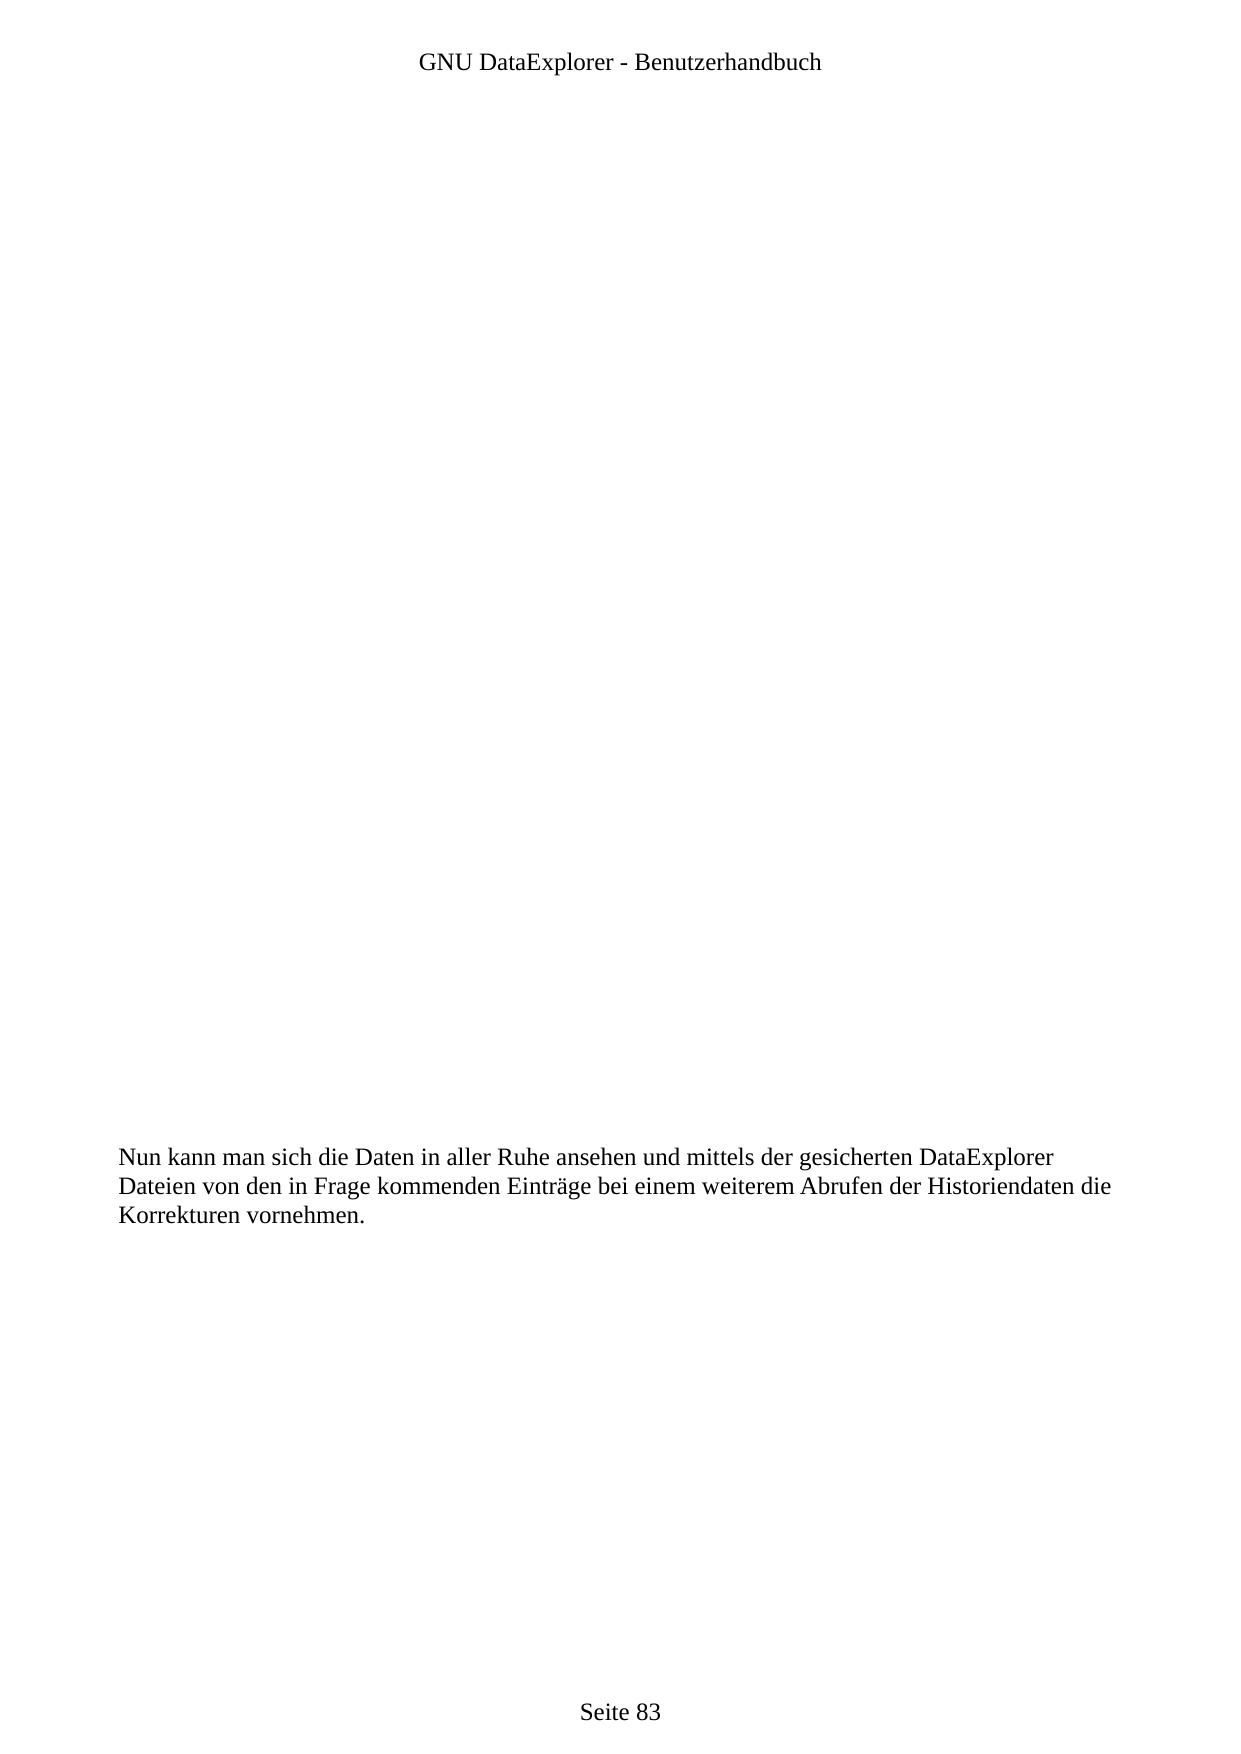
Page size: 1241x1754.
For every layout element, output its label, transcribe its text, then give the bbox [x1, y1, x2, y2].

text Nun kann man sich die Daten in aller Ruhe ansehen und mittels der gesicherten DataExplorer Dateien von den in Frage kommenden Einträge bei einem weiterem Abrufen der Historiendaten die Korrekturen vornehmen. [118, 1142, 1122, 1228]
